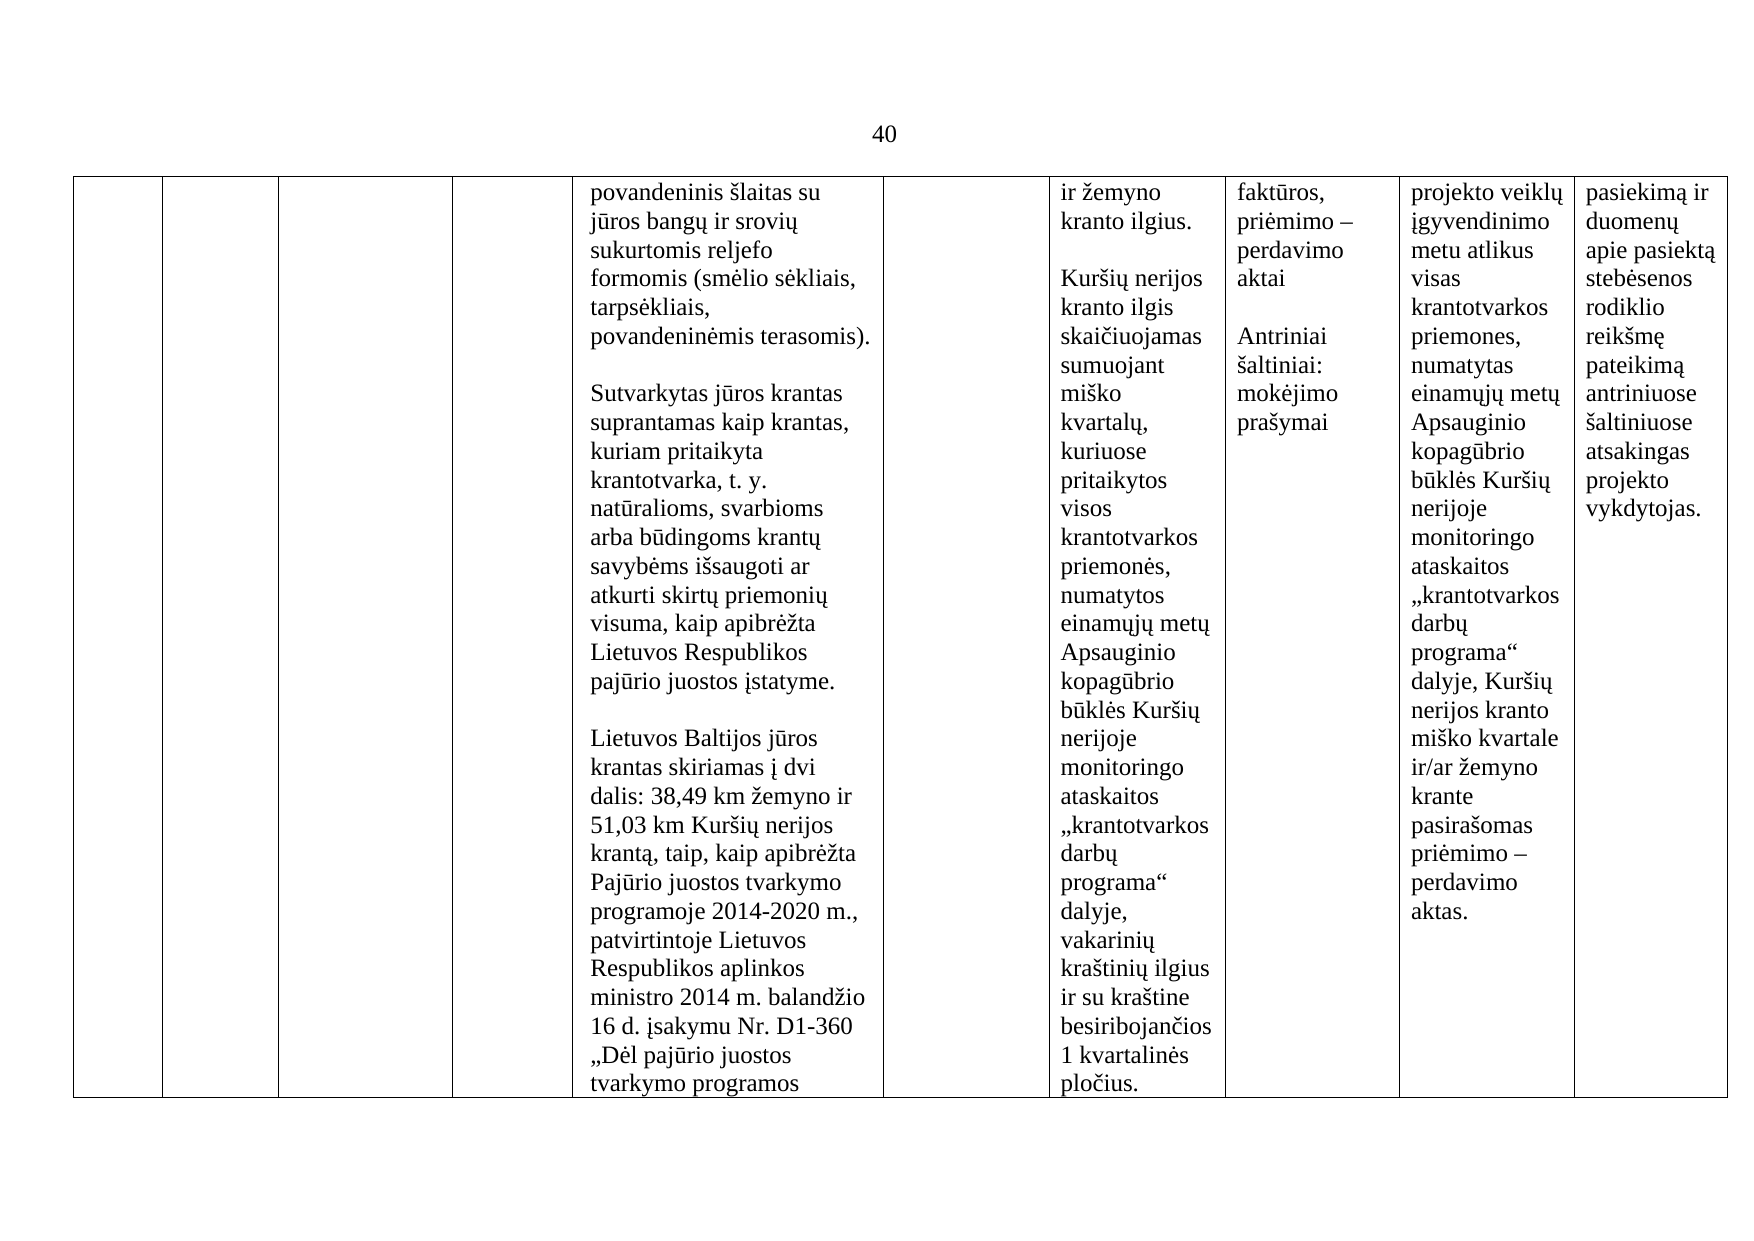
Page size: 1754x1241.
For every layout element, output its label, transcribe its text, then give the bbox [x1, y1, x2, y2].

table_cell [453, 177, 572, 1097]
table_cell povandeninis šlaitas su jūros bangų ir srovių sukurtomis reljefo formomis (smėlio sėkliais, tarpsėkliais, povandeninėmis terasomis). Sutvarkytas jūros krantas suprantamas kaip krantas, kuriam pritaikyta krantotvarka, t. y. natūralioms, svarbioms arba būdingoms krantų savybėms išsaugoti ar atkurti skirtų priemonių visuma, kaip apibrėžta Lietuvos Respublikos pajūrio juostos įstatyme. Lietuvos Baltijos jūros krantas skiriamas į dvi dalis: 38,49 km žemyno ir 51,03 km Kuršių nerijos krantą, taip, kaip apibrėžta Pajūrio juostos tvarkymo programoje 2014-2020 m., patvirtintoje Lietuvos Respublikos aplinkos ministro 2014 m. balandžio 16 d. įsakymu Nr. D1-360 „Dėl pajūrio juostos tvarkymo programos [573, 177, 883, 1097]
table_cell projekto veiklų įgyvendinimo metu atlikus visas krantotvarkos priemones, numatytas einamųjų metų Apsauginio kopagūbrio būklės Kuršių nerijoje monitoringo ataskaitos „krantotvarkos darbų programa“ dalyje, Kuršių nerijos kranto miško kvartale ir/ar žemyno krante pasirašomas priėmimo – perdavimo aktas. [1400, 177, 1574, 1097]
table_cell [279, 177, 452, 1097]
table_cell [163, 177, 278, 1097]
table_cell ir žemyno kranto ilgius. Kuršių nerijos kranto ilgis skaičiuojamas sumuojant miško kvartalų, kuriuose pritaikytos visos krantotvarkos priemonės, numatytos einamųjų metų Apsauginio kopagūbrio būklės Kuršių nerijoje monitoringo ataskaitos „krantotvarkos darbų programa“ dalyje, vakarinių kraštinių ilgius ir su kraštine besiribojančios 1 kvartalinės pločius. [1050, 177, 1225, 1097]
table_cell [74, 177, 162, 1097]
table_cell pasiekimą ir duomenų apie pasiektą stebėsenos rodiklio reikšmę pateikimą antriniuose šaltiniuose atsakingas projekto vykdytojas. [1575, 177, 1727, 1097]
table_cell [884, 177, 1049, 1097]
table_cell faktūros, priėmimo – perdavimo aktai Antriniai šaltiniai: mokėjimo prašymai [1226, 177, 1399, 1097]
